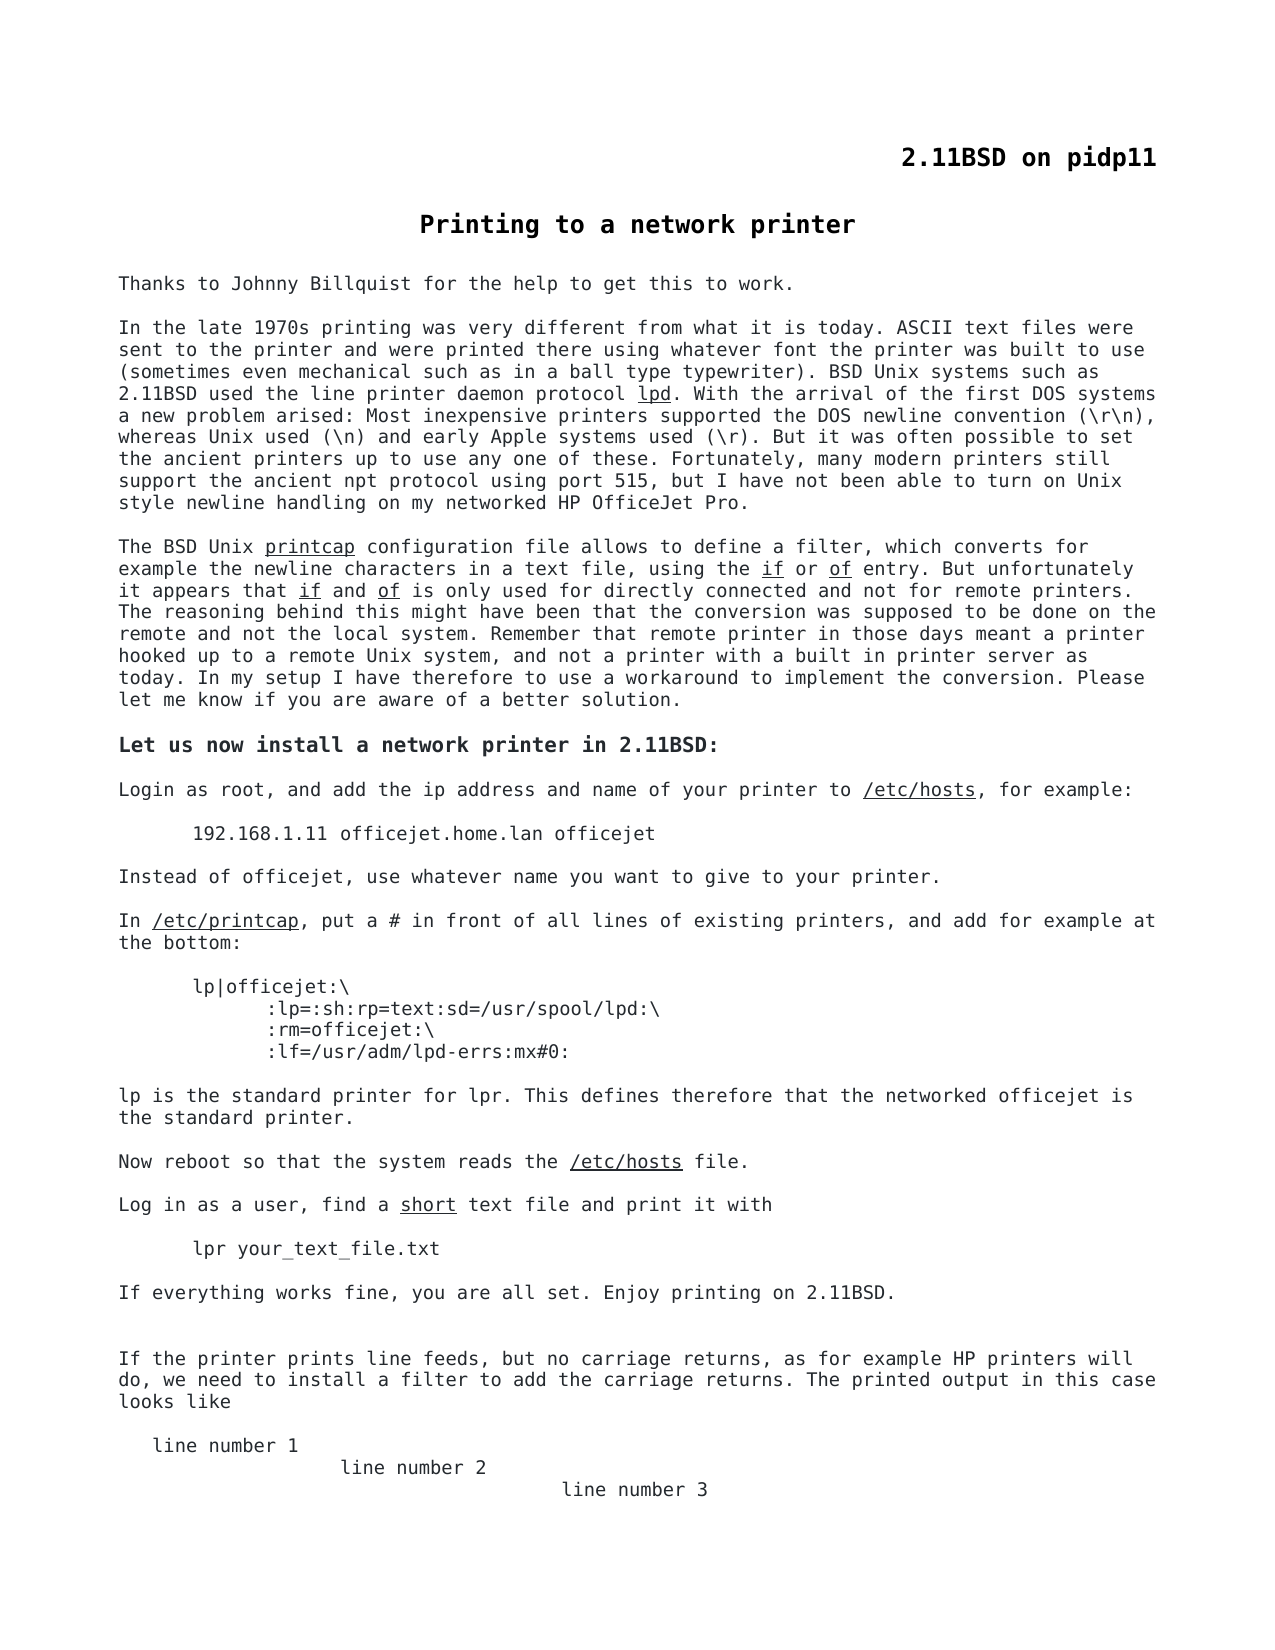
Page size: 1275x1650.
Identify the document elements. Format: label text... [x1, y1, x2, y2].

text Log in as a user, find a short text file and print it with [118, 1194, 1157, 1216]
text :rm=officejet:\ [118, 1019, 1157, 1041]
text In /etc/printcap, put a # in front of all lines of existing printers, and add for example at the bottom: [118, 910, 1157, 954]
text Login as root, and add the ip address and name of your printer to /etc/hosts, for example: [118, 779, 1157, 801]
text Thanks to Johnny Billquist for the help to get this to work. [118, 273, 1157, 295]
text :lf=/usr/adm/lpd-errs:mx#0: [118, 1041, 1157, 1063]
title Printing to a network printer [118, 210, 1157, 239]
text The BSD Unix printcap configuration file allows to define a filter, which converts for example the newline characters in a text file, using the if or of entry. But unfortunately it appears that if and of is only used for directly connected and not for remote printers. The reasoning behind this might have been that the conversion was supposed to be done on the remote and not the local system. Remember that remote printer in those days meant a printer hooked up to a remote Unix system, and not a printer with a built in printer server as today. In my setup I have therefore to use a workaround to implement the conversion. Please let me know if you are aware of a better solution. [118, 536, 1157, 711]
text line number 1 [118, 1435, 1157, 1457]
text lp is the standard printer for lpr. This defines therefore that the networked officejet is the standard printer. [118, 1085, 1157, 1129]
text Now reboot so that the system reads the /etc/hosts file. [118, 1151, 1157, 1173]
text lp|officejet:\ [118, 976, 1157, 998]
text line number 3 [118, 1479, 1157, 1501]
text Let us now install a network printer in 2.11BSD: [118, 733, 1157, 757]
text lpr your_text_file.txt [118, 1238, 1157, 1260]
text If everything works fine, you are all set. Enjoy printing on 2.11BSD. [118, 1282, 1157, 1304]
text :lp=:sh:rp=text:sd=/usr/spool/lpd:\ [118, 998, 1157, 1019]
text In the late 1970s printing was very different from what it is today. ASCII text files were sent to the printer and were printed there using whatever font the printer was built to use (sometimes even mechanical such as in a ball type typewriter). BSD Unix systems such as 2.11BSD used the line printer daemon protocol lpd. With the arrival of the first DOS systems a new problem arised: Most inexpensive printers supported the DOS newline convention (\r\n), whereas Unix used (\n) and early Apple systems used (\r). But it was often possible to set the ancient printers up to use any one of these. Fortunately, many modern printers still support the ancient npt protocol using port 515, but I have not been able to turn on Unix style newline handling on my networked HP OfficeJet Pro. [118, 317, 1157, 514]
title 2.11BSD on pidp11 [118, 143, 1157, 172]
text Instead of officejet, use whatever name you want to give to your printer. [118, 866, 1157, 888]
text If the printer prints line feeds, but no carriage returns, as for example HP printers will do, we need to install a filter to add the carriage returns. The printed output in this case looks like [118, 1348, 1157, 1413]
text 192.168.1.11 officejet.home.lan officejet [118, 823, 1157, 844]
text line number 2 [118, 1457, 1157, 1479]
